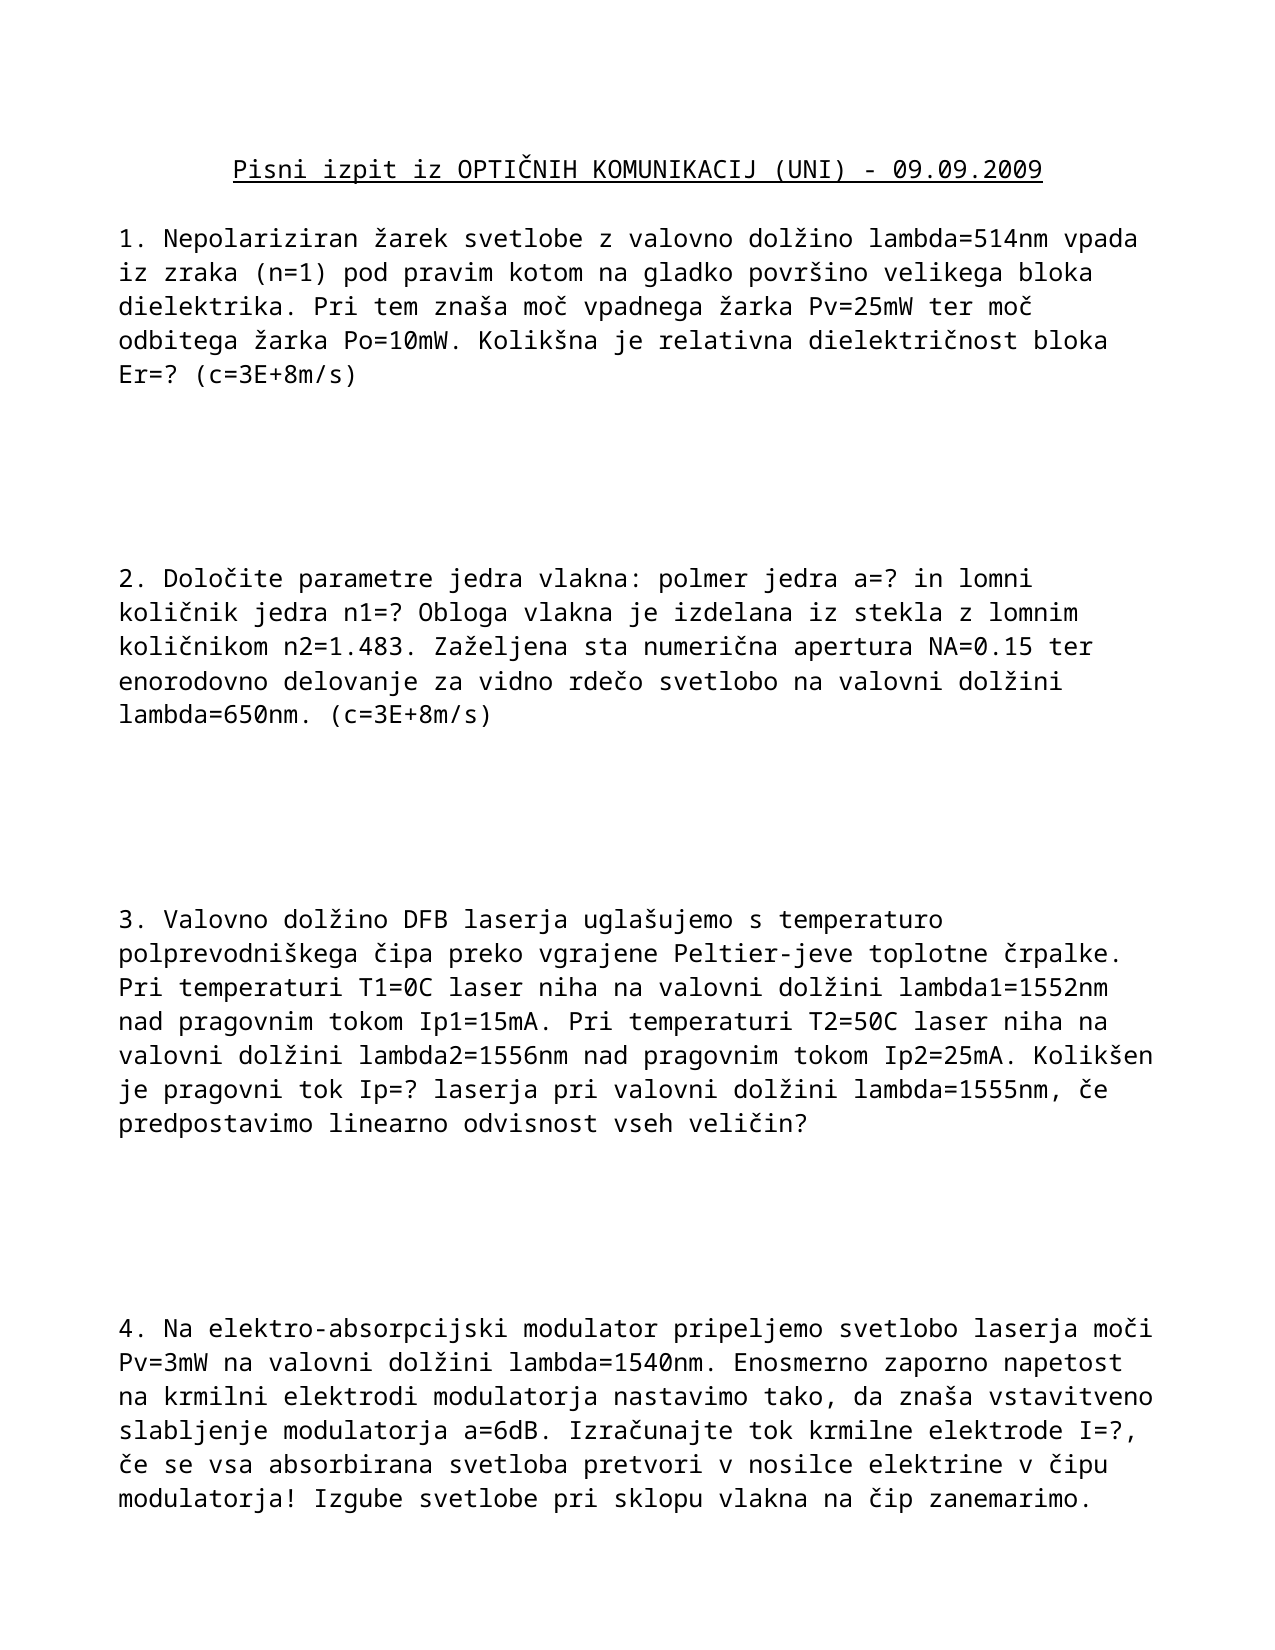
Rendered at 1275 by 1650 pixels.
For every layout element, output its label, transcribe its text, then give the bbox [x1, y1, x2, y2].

text Pisni izpit iz OPTIČNIH KOMUNIKACIJ (UNI) - 09.09.2009 [118, 152, 1157, 186]
text 3. Valovno dolžino DFB laserja uglašujemo s temperaturo polprevodniškega čipa preko vgrajene Peltier-jeve toplotne črpalke. Pri temperaturi T1=0C laser niha na valovni dolžini lambda1=1552nm nad pragovnim tokom Ip1=15mA. Pri temperaturi T2=50C laser niha na valovni dolžini lambda2=1556nm nad pragovnim tokom Ip2=25mA. Kolikšen je pragovni tok Ip=? laserja pri valovni dolžini lambda=1555nm, če predpostavimo linearno odvisnost vseh veličin? [118, 902, 1157, 1140]
text 2. Določite parametre jedra vlakna: polmer jedra a=? in lomni količnik jedra n1=? Obloga vlakna je izdelana iz stekla z lomnim količnikom n2=1.483. Zaželjena sta numerična apertura NA=0.15 ter enorodovno delovanje za vidno rdečo svetlobo na valovni dolžini lambda=650nm. (c=3E+8m/s) [118, 561, 1157, 731]
text 4. Na elektro-absorpcijski modulator pripeljemo svetlobo laserja moči Pv=3mW na valovni dolžini lambda=1540nm. Enosmerno zaporno napetost na krmilni elektrodi modulatorja nastavimo tako, da znaša vstavitveno slabljenje modulatorja a=6dB. Izračunajte tok krmilne elektrode I=?, če se vsa absorbirana svetloba pretvori v nosilce elektrine v čipu modulatorja! Izgube svetlobe pri sklopu vlakna na čip zanemarimo. [118, 1310, 1157, 1515]
text 1. Nepolariziran žarek svetlobe z valovno dolžino lambda=514nm vpada iz zraka (n=1) pod pravim kotom na gladko površino velikega bloka dielektrika. Pri tem znaša moč vpadnega žarka Pv=25mW ter moč odbitega žarka Po=10mW. Kolikšna je relativna dielektričnost bloka Er=? (c=3E+8m/s) [118, 220, 1157, 391]
